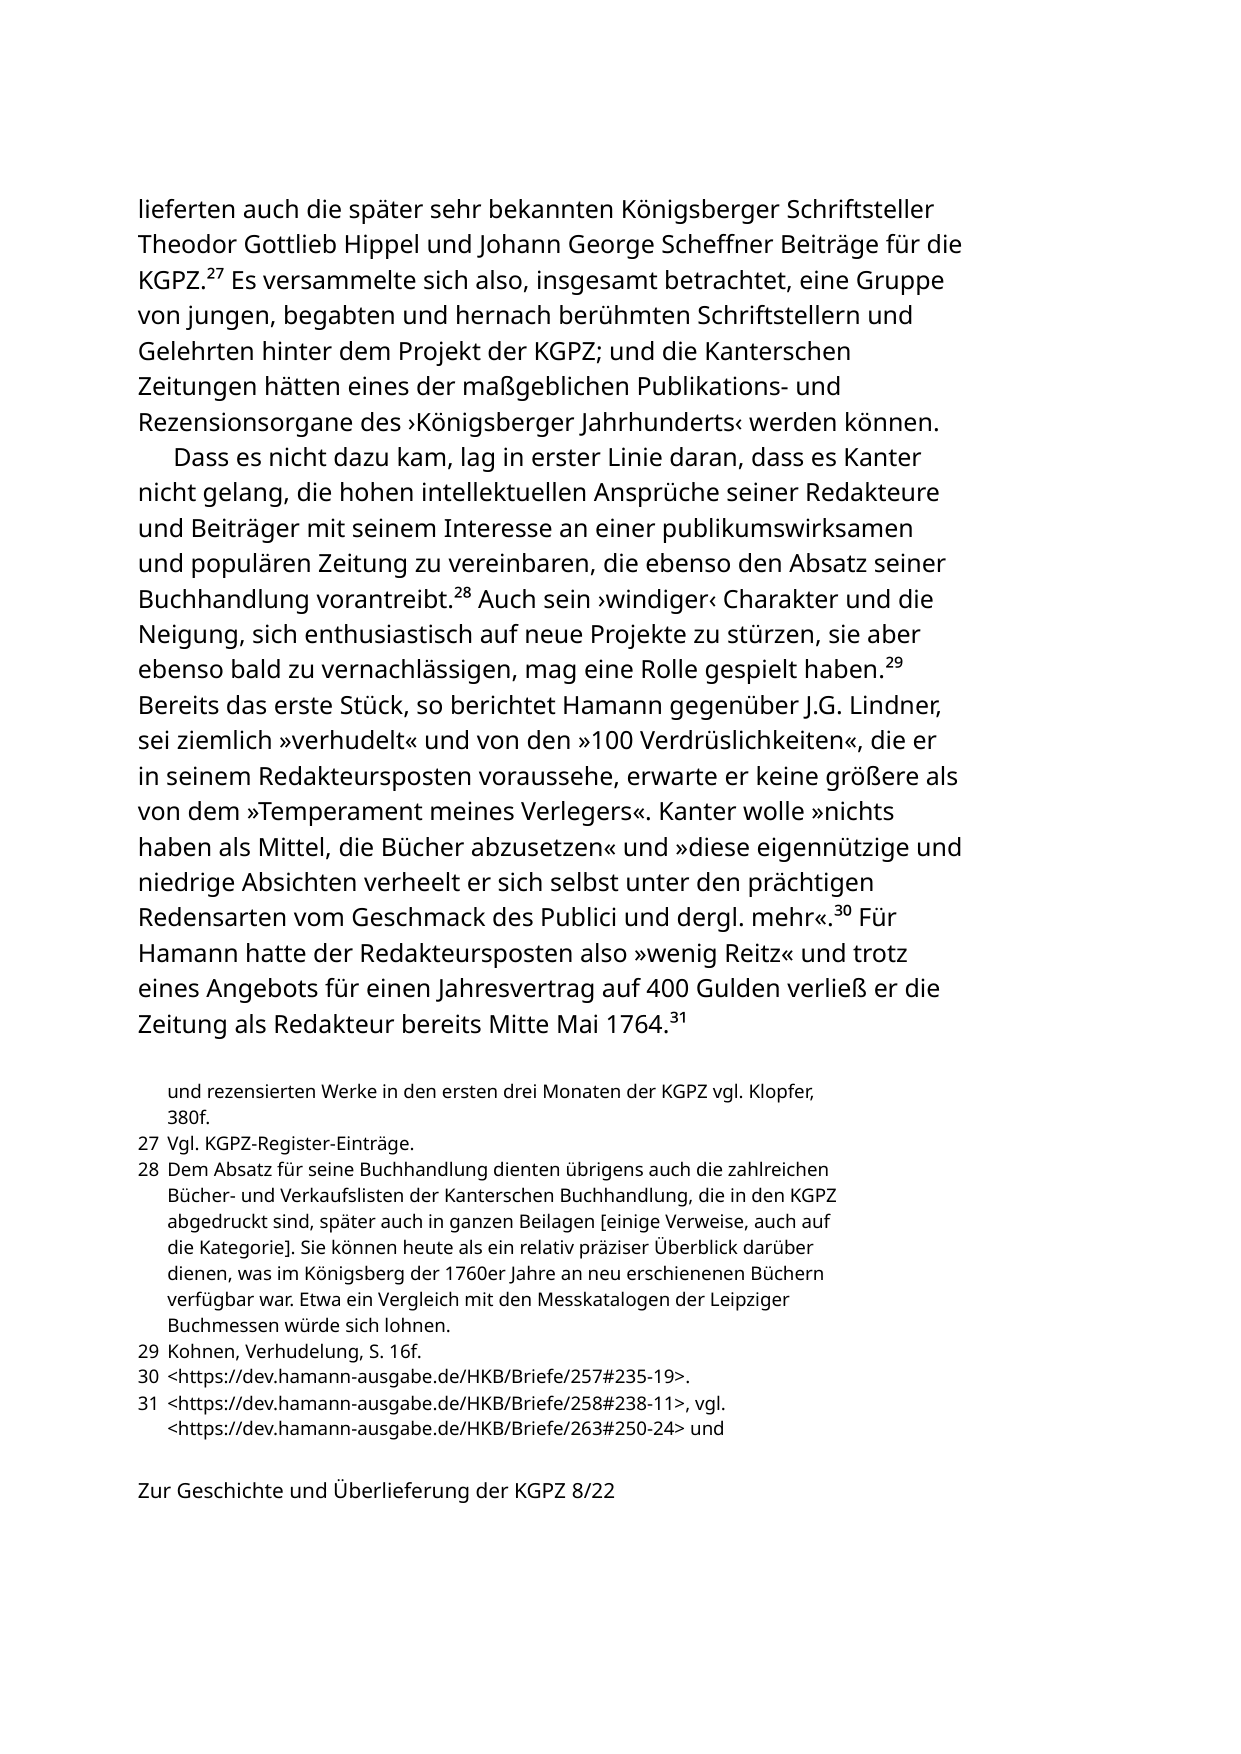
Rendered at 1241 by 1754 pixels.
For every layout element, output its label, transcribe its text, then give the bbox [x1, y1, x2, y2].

text und rezensierten Werke in den ersten drei Monaten der KGPZ vgl. Klopfer, 380f. [138, 1078, 846, 1130]
text lieferten auch die später sehr bekannten Königsberger Schriftsteller Theodor Gottlieb Hippel und Johann George Scheffner Beiträge für die KGPZ. Es versammelte sich also, insgesamt betrachtet, eine Gruppe von jungen, begabten und hernach berühmten Schriftstellern und Gelehrten hinter dem Projekt der KGPZ; und die Kanterschen Zeitungen hätten eines der maßgeblichen Publikations- und Rezensionsorgane des ›Königsberger Jahrhunderts‹ werden können. [138, 190, 964, 438]
text Vgl. KGPZ-Register-Einträge. [138, 1130, 846, 1156]
text Dass es nicht dazu kam, lag in erster Linie daran, dass es Kanter nicht gelang, die hohen intellektuellen Ansprüche seiner Redakteure und Beiträger mit seinem Interesse an einer publikumswirksamen und populären Zeitung zu vereinbaren, die ebenso den Absatz seiner Buchhandlung vorantreibt. Auch sein ›windiger‹ Charakter und die Neigung, sich enthusiastisch auf neue Projekte zu stürzen, sie aber ebenso bald zu vernachlässigen, mag eine Rolle gespielt haben. Bereits das erste Stück, so berichtet Hamann gegenüber J.G. Lindner, sei ziemlich »verhudelt« und von den »100 Verdrüslichkeiten«, die er in seinem Redakteursposten voraussehe, erwarte er keine größere als von dem »Temperament meines Verlegers«. Kanter wolle »nichts haben als Mittel, die Bücher abzusetzen« und »diese eigennützige und niedrige Absichten verheelt er sich selbst unter den prächtigen Redensarten vom Geschmack des Publici und dergl. mehr«. Für Hamann hatte der Redakteursposten also »wenig Reitz« und trotz eines Angebots für einen Jahresvertrag auf 400 Gulden verließ er die Zeitung als Redakteur bereits Mitte Mai 1764. [138, 438, 964, 1040]
text <https://dev.hamann-ausgabe.de/HKB/Briefe/257#235-19>. [138, 1363, 846, 1389]
text Dem Absatz für seine Buchhandlung dienten übrigens auch die zahlreichen Bücher- und Verkaufslisten der Kanterschen Buchhandlung, die in den KGPZ abgedruckt sind, später auch in ganzen Beilagen [einige Verweise, auch auf die Kategorie]. Sie können heute als ein relativ präziser Überblick darüber dienen, was im Königsberg der 1760er Jahre an neu erschienenen Büchern verfügbar war. Etwa ein Vergleich mit den Messkatalogen der Leipziger Buchmessen würde sich lohnen. [138, 1156, 846, 1337]
text <https://dev.hamann-ausgabe.de/HKB/Briefe/258#238-11>, vgl. <https://dev.hamann-ausgabe.de/HKB/Briefe/263#250-24> und [138, 1389, 846, 1441]
text Kohnen, Verhudelung, S. 16f. [138, 1337, 846, 1363]
